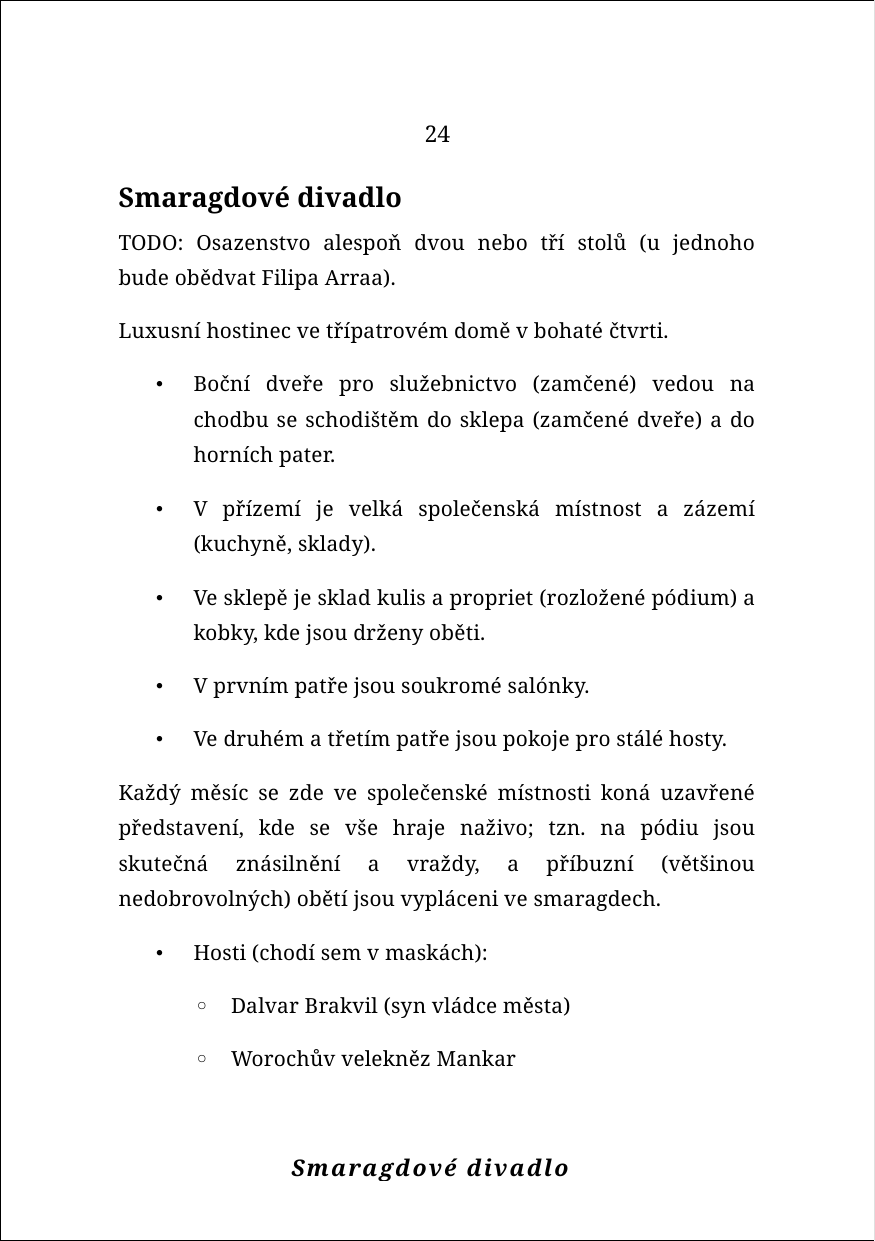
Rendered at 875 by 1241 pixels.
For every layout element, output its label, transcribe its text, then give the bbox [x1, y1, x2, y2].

list Dalvar Brakvil (syn vládce města) [193, 991, 756, 1019]
list Ve sklepě je sklad kulis a propriet (rozložené pódium) a kobky, kde jsou drženy oběti. [156, 583, 756, 647]
text TODO: Osazenstvo alespoň dvou nebo tří stolů (u jednoho bude obědvat Filipa Arraa). [118, 228, 756, 292]
text Luxusní hostinec ve třípatrovém domě v bohaté čtvrti. [118, 316, 756, 345]
list Worochův velekněz Mankar [193, 1044, 756, 1072]
list V přízemí je velká společenská místnost a zázemí (kuchyně, sklady). [156, 494, 756, 558]
subtitle Smaragdové divadlo [118, 179, 756, 216]
text Každý měsíc se zde ve společenské místnosti koná uzavřené představení, kde se vše hraje naživo; tzn. na pódiu jsou skutečná znásilnění a vraždy, a příbuzní (většinou nedobrovolných) obětí jsou vypláceni ve smaragdech. [118, 778, 756, 913]
list Hosti (chodí sem v maskách): [156, 938, 756, 966]
list V prvním patře jsou soukromé salónky. [156, 671, 756, 700]
list Ve druhém a třetím patře jsou pokoje pro stálé hosty. [156, 724, 756, 753]
list Boční dveře pro služebnictvo (zamčené) vedou na chodbu se schodištěm do sklepa (zamčené dveře) a do horních pater. [156, 369, 756, 469]
